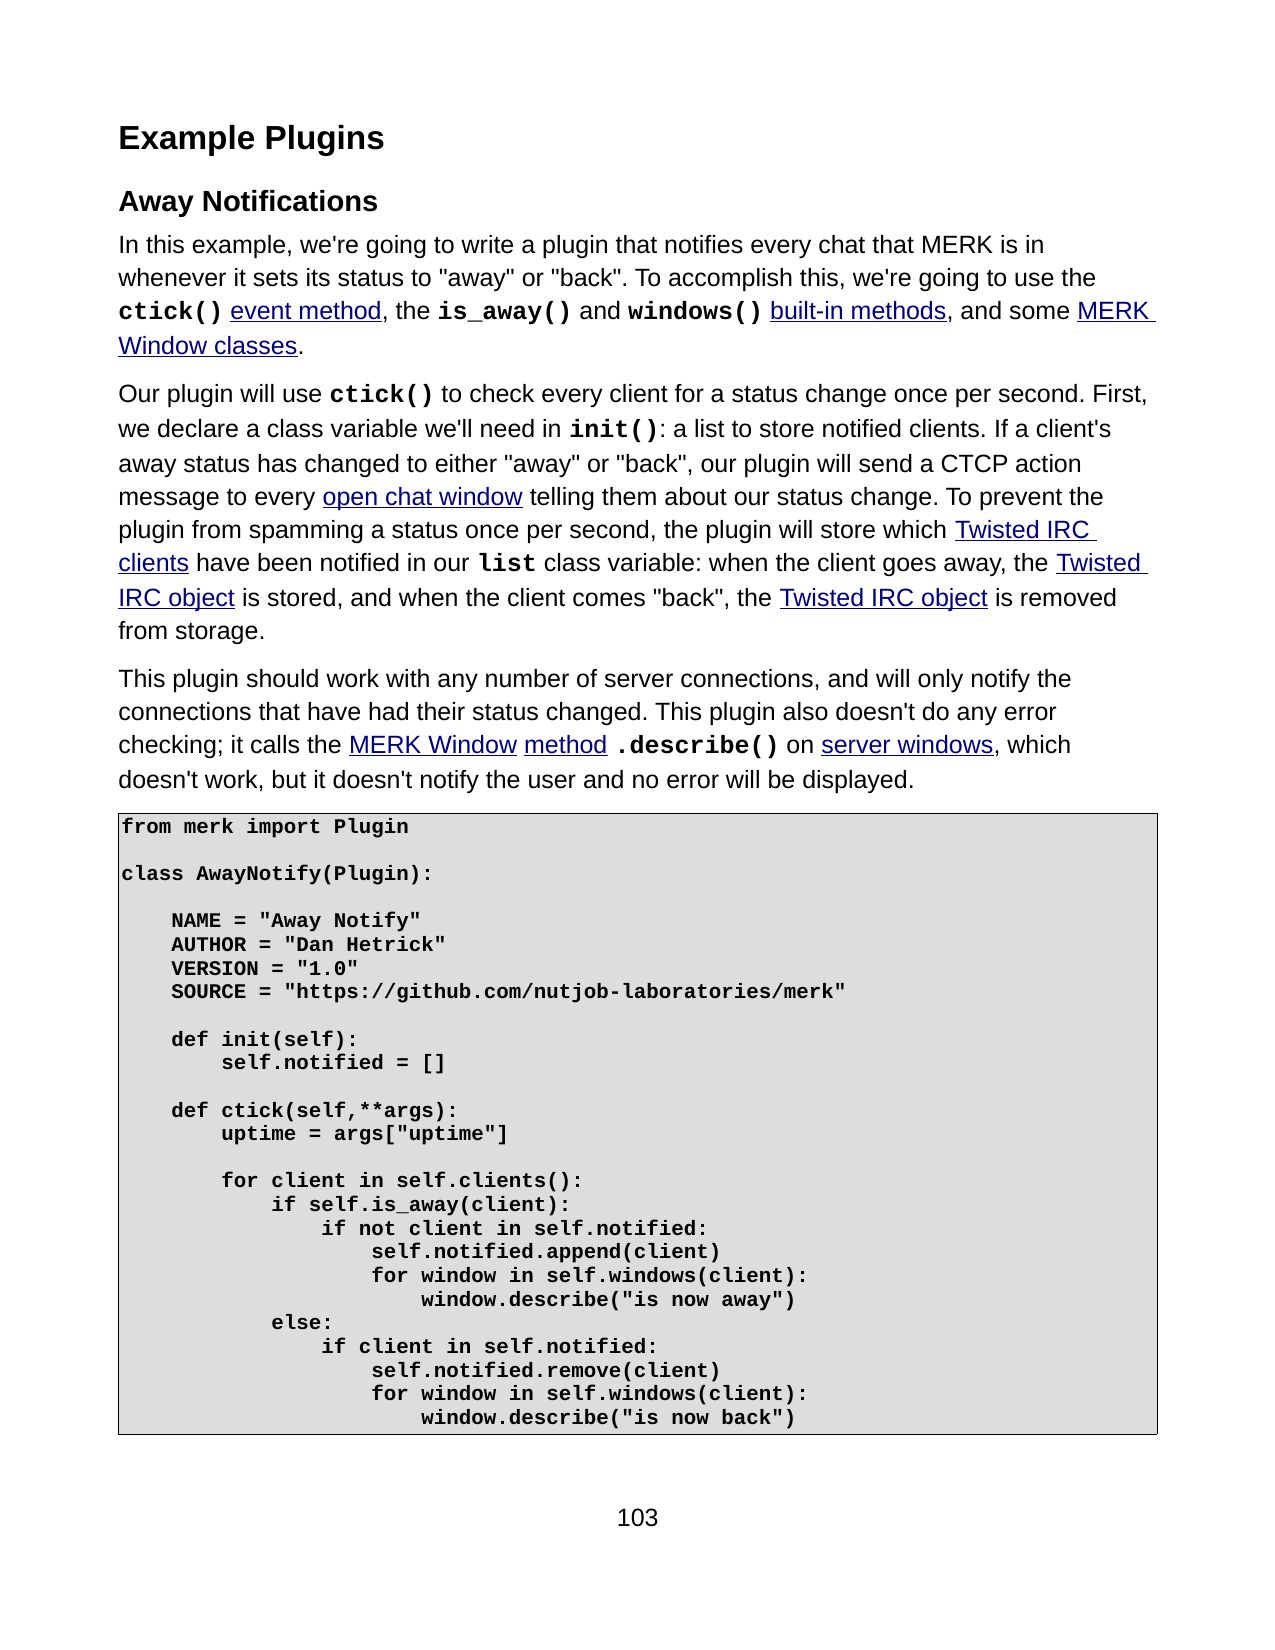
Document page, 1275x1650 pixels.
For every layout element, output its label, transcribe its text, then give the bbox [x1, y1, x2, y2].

subtitle Example Plugins [118, 118, 1157, 157]
text Our plugin will use ctick() to check every client for a status change once per second. First, we declare a class variable we'll need in init(): a list to store notified clients. If a client's away status has changed to either "away" or "back", our plugin will send a CTCP action message to every open chat window telling them about our status change. To prevent the plugin from spamming a status once per second, the plugin will store which Twisted IRC clients have been notified in our list class variable: when the client goes away, the Twisted IRC object is stored, and when the client comes "back", the Twisted IRC object is removed from storage. [118, 378, 1157, 645]
subtitle Away Notifications [118, 184, 1157, 217]
table_header from merk import Plugin class AwayNotify(Plugin): NAME = "Away Notify" AUTHOR = "Dan Hetrick" VERSION = "1.0" SOURCE = "https://github.com/nutjob-laboratories/merk" def init(self): self.notified = [] def ctick(self,**args): uptime = args["uptime"] for client in self.clients(): if self.is_away(client): if not client in self.notified: self.notified.append(client) for window in self.windows(client): window.describe("is now away") else: if client in self.notified: self.notified.remove(client) for window in self.windows(client): window.describe("is now back") [119, 814, 1157, 1434]
text This plugin should work with any number of server connections, and will only notify the connections that have had their status changed. This plugin also doesn't do any error checking; it calls the MERK Window method .describe() on server windows, which doesn't work, but it doesn't notify the user and no error will be displayed. [118, 664, 1157, 794]
text In this example, we're going to write a plugin that notifies every chat that MERK is in whenever it sets its status to "away" or "back". To accomplish this, we're going to use the ctick() event method, the is_away() and windows() built-in methods, and some MERK Window classes. [118, 230, 1157, 360]
